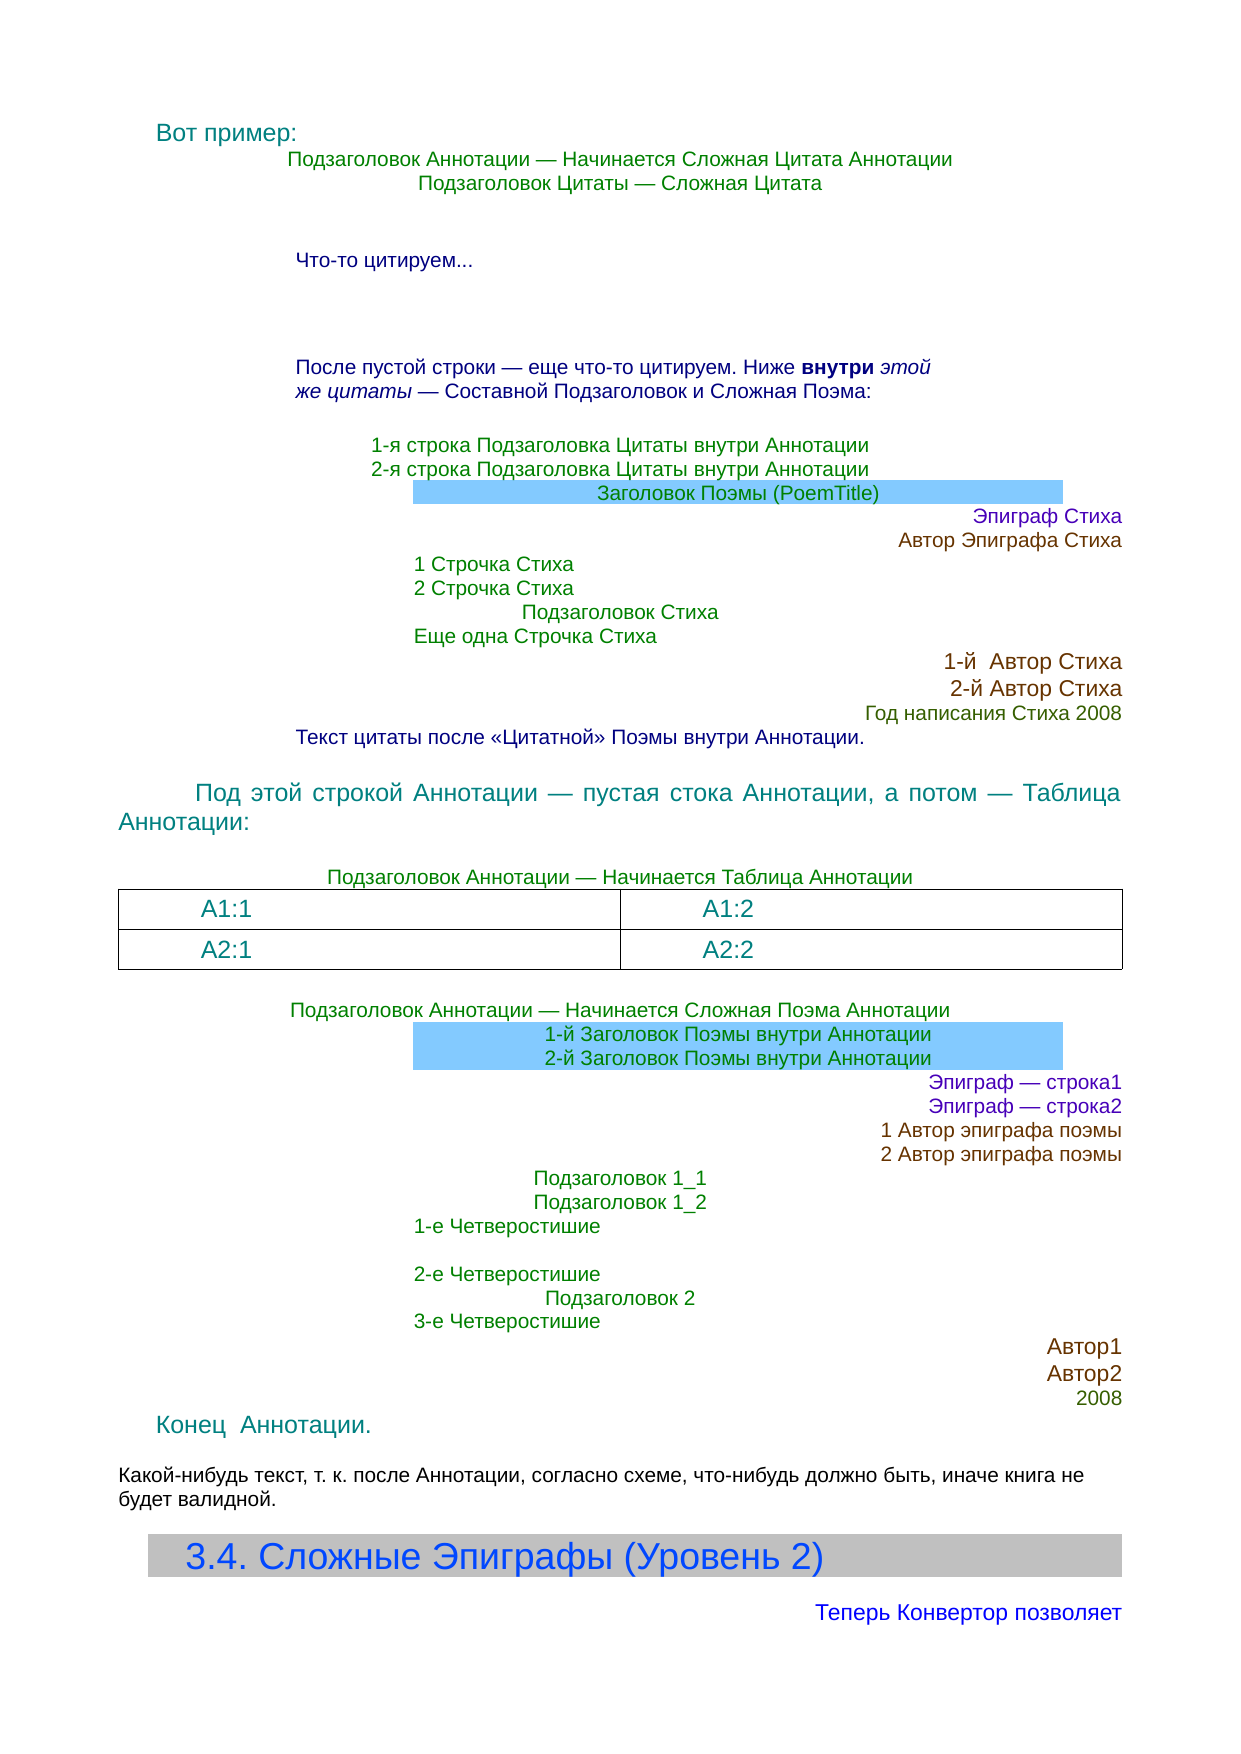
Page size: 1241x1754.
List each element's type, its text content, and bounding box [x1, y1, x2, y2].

text 2008 [118, 1386, 1122, 1410]
text Что-то цитируем... [295, 248, 945, 272]
subtitle Подзаголовок Аннотации — Начинается Таблица Аннотации [118, 864, 1122, 888]
subtitle Подзаголовок Цитаты — Сложная Цитата [118, 171, 1122, 195]
list Конец Аннотации. [118, 1410, 1122, 1439]
title Заголовок Поэмы (PoemTitle) [413, 480, 1063, 504]
subtitle Подзаголовок 1_1 [118, 1166, 1122, 1189]
text 1-е Четверостишие [413, 1213, 1063, 1237]
subtitle Подзаголовок Стиха [118, 600, 1122, 624]
text 2 Автор эпиграфа поэмы [502, 1142, 1122, 1166]
text Автор Эпиграфа Стиха [502, 528, 1122, 552]
text Автор1 [325, 1333, 1122, 1360]
table_header А1:2 [621, 890, 1122, 929]
subtitle 2-я строка Подзаголовка Цитаты внутри Аннотации [118, 456, 1122, 480]
text 2-й Автор Стиха [325, 674, 1122, 701]
table_header А1:1 [119, 890, 620, 929]
text Эпиграф — строка1 [472, 1070, 1122, 1094]
list Теперь Конвертор позволяет [709, 1599, 1122, 1625]
table_cell А2:2 [621, 930, 1122, 969]
list Вот пример: [118, 118, 1122, 147]
title 1-й Заголовок Поэмы внутри Аннотации [413, 1022, 1063, 1046]
text После пустой строки — еще что-то цитируем. Ниже внутри этой же цитаты — Составной Подзаголовок и Сложная Поэма: [295, 355, 945, 403]
text Эпиграф Стиха [472, 504, 1122, 528]
text Какой-нибудь текст, т. к. после Аннотации, согласно схеме, что-нибудь должно быть, иначе книга не будет валидной. [118, 1463, 1122, 1511]
list 3.4. Сложные Эпиграфы (Уровень 2) [148, 1534, 1122, 1577]
text 2-е Четверостишие [413, 1261, 1063, 1285]
table_cell А2:1 [119, 930, 620, 969]
text 2 Строчка Стиха [413, 576, 1063, 600]
text Текст цитаты после «Цитатной» Поэмы внутри Аннотации. [295, 725, 945, 749]
text 1-й Автор Стиха [325, 648, 1122, 674]
text Год написания Стиха 2008 [118, 701, 1122, 725]
subtitle Подзаголовок Аннотации — Начинается Сложная Поэма Аннотации [118, 998, 1122, 1022]
text 3-е Четверостишие [413, 1309, 1063, 1333]
subtitle 1-я строка Подзаголовка Цитаты внутри Аннотации [118, 432, 1122, 456]
title 2-й Заголовок Поэмы внутри Аннотации [413, 1046, 1063, 1070]
text 1 Строчка Стиха [413, 552, 1063, 576]
subtitle Подзаголовок 2 [118, 1285, 1122, 1309]
text Эпиграф — строка2 [472, 1094, 1122, 1118]
text Автор2 [325, 1360, 1122, 1386]
subtitle Подзаголовок Аннотации — Начинается Сложная Цитата Аннотации [118, 147, 1122, 171]
subtitle Подзаголовок 1_2 [118, 1189, 1122, 1213]
text Еще одна Строчка Стиха [413, 624, 1063, 648]
text 1 Автор эпиграфа поэмы [502, 1118, 1122, 1142]
text Под этой строкой Аннотации — пустая стока Аннотации, а потом — Таблица Аннотации: [118, 778, 1122, 836]
